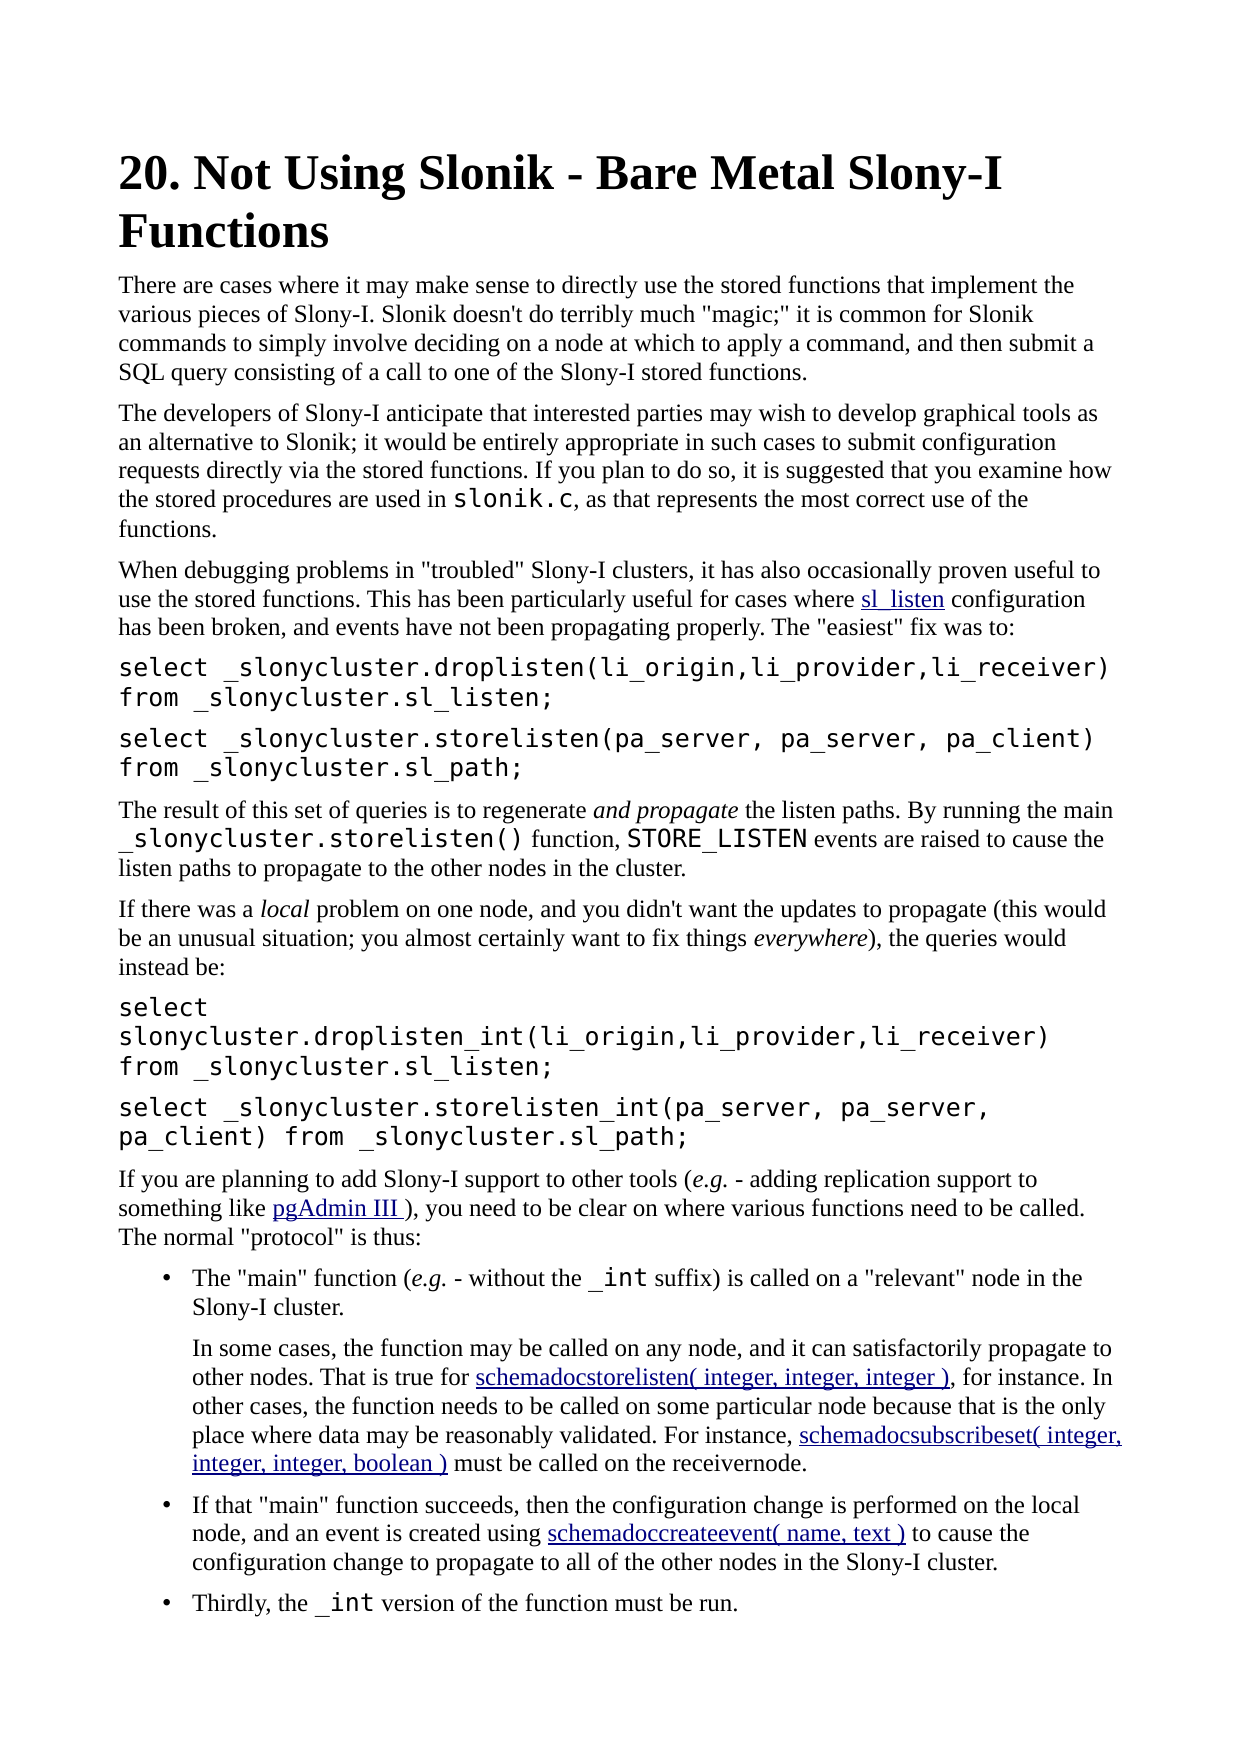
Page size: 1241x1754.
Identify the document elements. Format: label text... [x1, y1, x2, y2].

list Thirdly, the _int version of the function must be run. [162, 1588, 1122, 1618]
text select _slonycluster.storelisten_int(pa_server, pa_server, pa_client) from _slonycluster.sl_path; [118, 1093, 1122, 1152]
subtitle 20. Not Using Slonik - Bare Metal Slony-I Functions [118, 143, 1122, 258]
text select _slonycluster.storelisten(pa_server, pa_server, pa_client) from _slonycluster.sl_path; [118, 724, 1122, 783]
text There are cases where it may make sense to directly use the stored functions that implement the various pieces of Slony-I. Slonik doesn't do terribly much "magic;" it is common for Slonik commands to simply involve deciding on a node at which to apply a command, and then submit a SQL query consisting of a call to one of the Slony-I stored functions. [118, 271, 1122, 386]
text select slonycluster.droplisten_int(li_origin,li_provider,li_receiver) from _slonycluster.sl_listen; [118, 993, 1122, 1081]
text If there was a local problem on one node, and you didn't want the updates to propagate (this would be an unusual situation; you almost certainly want to fix things everywhere), the queries would instead be: [118, 894, 1122, 981]
text The result of this set of queries is to regenerate and propagate the listen paths. By running the main _slonycluster.storelisten() function, STORE_LISTEN events are raised to cause the listen paths to propagate to the other nodes in the cluster. [118, 795, 1122, 882]
text The developers of Slony-I anticipate that interested parties may wish to develop graphical tools as an alternative to Slonik; it would be entirely appropriate in such cases to submit configuration requests directly via the stored functions. If you plan to do so, it is suggested that you examine how the stored procedures are used in slonik.c, as that represents the most correct use of the functions. [118, 398, 1122, 542]
list If that "main" function succeeds, then the configuration change is performed on the local node, and an event is created using schemadoccreateevent( name, text ) to cause the configuration change to propagate to all of the other nodes in the Slony-I cluster. [162, 1490, 1122, 1576]
list The "main" function (e.g. - without the _int suffix) is called on a "relevant" node in the Slony-I cluster. [162, 1263, 1122, 1321]
text select _slonycluster.droplisten(li_origin,li_provider,li_receiver) from _slonycluster.sl_listen; [118, 654, 1122, 712]
list In some cases, the function may be called on any node, and it can satisfactorily propagate to other nodes. That is true for schemadocstorelisten( integer, integer, integer ), for instance. In other cases, the function needs to be called on some particular node because that is the only place where data may be reasonably validated. For instance, schemadocsubscribeset( integer, integer, integer, boolean ) must be called on the receivernode. [162, 1333, 1122, 1477]
text When debugging problems in "troubled" Slony-I clusters, it has also occasionally proven useful to use the stored functions. This has been particularly useful for cases where sl_listen configuration has been broken, and events have not been propagating properly. The "easiest" fix was to: [118, 555, 1122, 641]
text If you are planning to add Slony-I support to other tools (e.g. - adding replication support to something like pgAdmin III ), you need to be clear on where various functions need to be called. The normal "protocol" is thus: [118, 1164, 1122, 1250]
